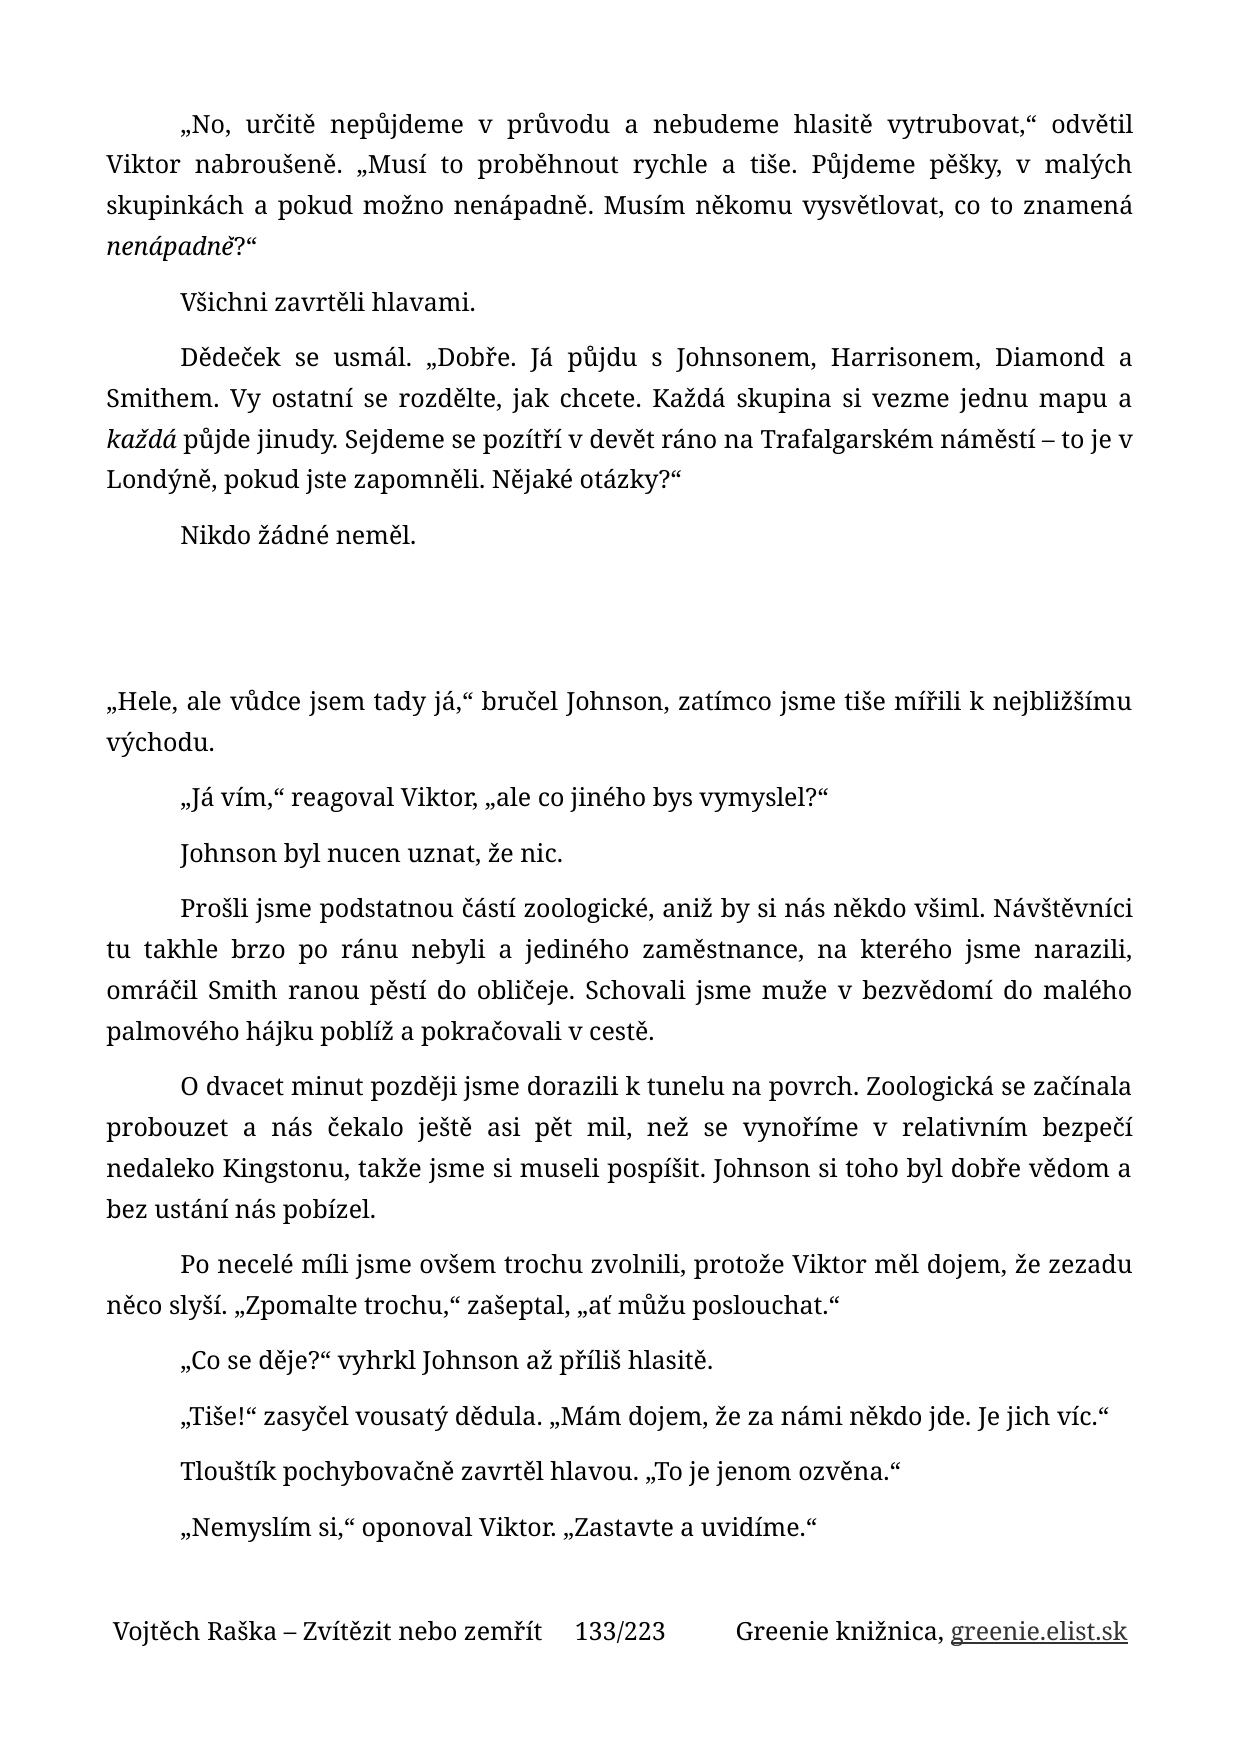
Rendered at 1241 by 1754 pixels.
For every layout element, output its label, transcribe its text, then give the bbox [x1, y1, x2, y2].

text „No, určitě nepůjdeme v průvodu a nebudeme hlasitě vytrubovat,“ odvětil Viktor nabroušeně. „Musí to proběhnout rychle a tiše. Půjdeme pěšky, v malých skupinkách a pokud možno nenápadně. Musím někomu vysvětlovat, co to znamená nenápadně?“ [106, 106, 1134, 263]
text Johnson byl nucen uznat, že nic. [106, 835, 1134, 869]
text Tlouštík pochybovačně zavrtěl hlavou. „To je jenom ozvěna.“ [106, 1454, 1134, 1488]
text Po necelé míli jsme ovšem trochu zvolnili, protože Viktor měl dojem, že zezadu něco slyší. „Zpomalte trochu,“ zašeptal, „ať můžu poslouchat.“ [106, 1247, 1134, 1322]
text „Nemyslím si,“ oponoval Viktor. „Zastavte a uvidíme.“ [106, 1509, 1134, 1543]
text O dvacet minut později jsme dorazili k tunelu na povrch. Zoologická se začínala probouzet a nás čekalo ještě asi pět mil, než se vynoříme v relativním bezpečí nedaleko Kingstonu, takže jsme si museli pospíšit. Johnson si toho byl dobře vědom a bez ustání nás pobízel. [106, 1069, 1134, 1225]
text „Co se děje?“ vyhrkl Johnson až příliš hlasitě. [106, 1343, 1134, 1377]
text Prošli jsme podstatnou částí zoologické, aniž by si nás někdo všiml. Návštěvníci tu takhle brzo po ránu nebyli a jediného zaměstnance, na kterého jsme narazili, omráčil Smith ranou pěstí do obličeje. Schovali jsme muže v bezvědomí do malého palmového hájku poblíž a pokračovali v cestě. [106, 891, 1134, 1047]
text Všichni zavrtěli hlavami. [106, 284, 1134, 318]
text Dědeček se usmál. „Dobře. Já půjdu s Johnsonem, Harrisonem, Diamond a Smithem. Vy ostatní se rozdělte, jak chcete. Každá skupina si vezme jednu mapu a každá půjde jinudy. Sejdeme se pozítří v devět ráno na Trafalgarském náměstí – to je v Londýně, pokud jste zapomněli. Nějaké otázky?“ [106, 339, 1134, 496]
text „Tiše!“ zasyčel vousatý dědula. „Mám dojem, že za námi někdo jde. Je jich víc.“ [106, 1398, 1134, 1432]
text „Já vím,“ reagoval Viktor, „ale co jiného bys vymyslel?“ [106, 780, 1134, 814]
text Nikdo žádné neměl. [106, 517, 1134, 552]
text „Hele, ale vůdce jsem tady já,“ bručel Johnson, zatímco jsme tiše mířili k nejbližšímu východu. [106, 684, 1134, 759]
